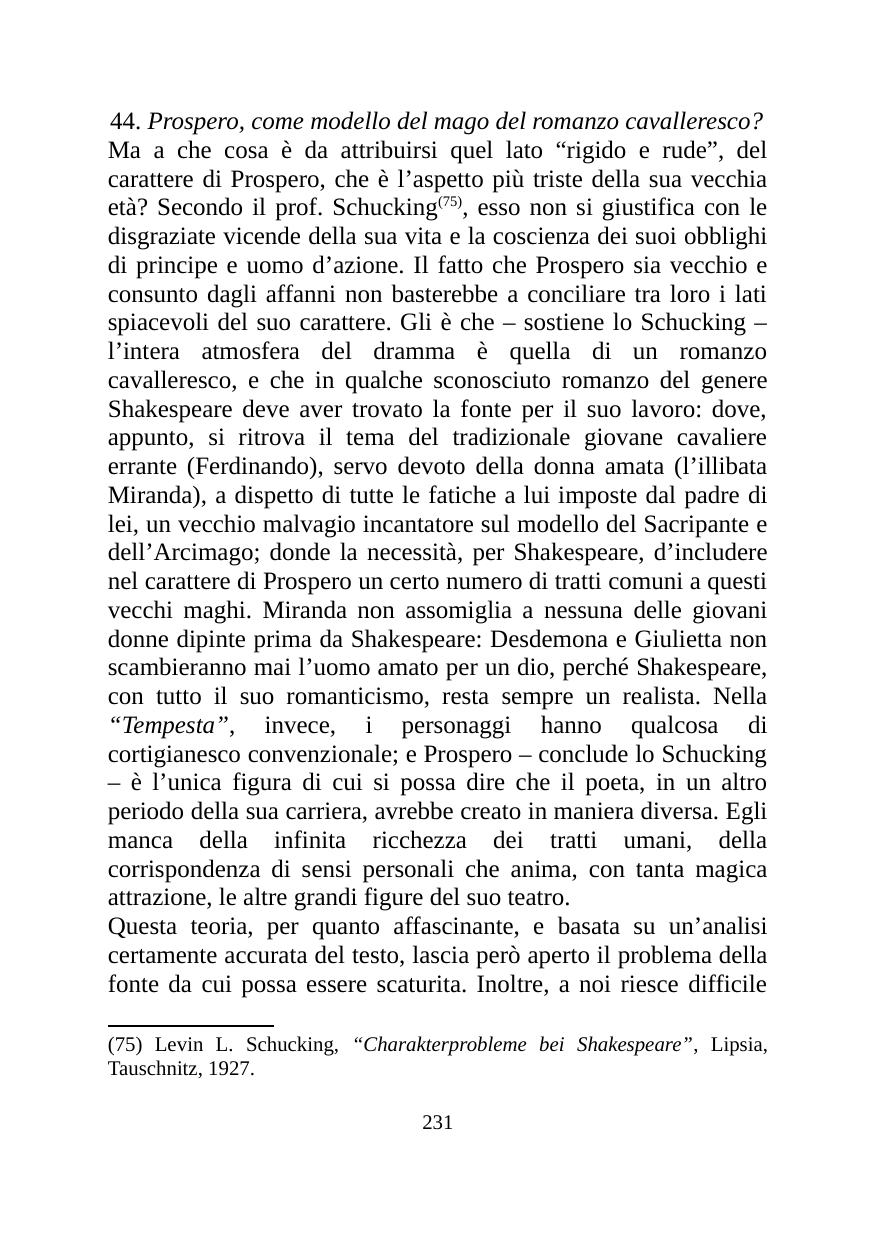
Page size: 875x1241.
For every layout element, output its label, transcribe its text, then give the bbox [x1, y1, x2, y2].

text Questa teoria, per quanto affascinante, e basata su un’analisi certamente accurata del testo, lascia però aperto il problema della fonte da cui possa essere scaturita. Inoltre, a noi riesce difficile [108, 911, 768, 997]
text Levin L. Schucking, “Charakterprobleme bei Shakespeare”, Lipsia, Tauschnitz, 1927. [108, 1032, 768, 1080]
text Ma a che cosa è da attribuirsi quel lato “rigido e rude”, del carattere di Prospero, che è l’aspetto più triste della sua vecchia età? Secondo il prof. Schucking, esso non si giustifica con le disgraziate vicende della sua vita e la coscienza dei suoi obblighi di principe e uomo d’azione. Il fatto che Prospero sia vecchio e consunto dagli affanni non basterebbe a conciliare tra loro i lati spiacevoli del suo carattere. Gli è che – sostiene lo Schucking – l’intera atmosfera del dramma è quella di un romanzo cavalleresco, e che in qualche sconosciuto romanzo del genere Shakespeare deve aver trovato la fonte per il suo lavoro: dove, appunto, si ritrova il tema del tradizionale giovane cavaliere errante (Ferdinando), servo devoto della donna amata (l’illibata Miranda), a dispetto di tutte le fatiche a lui imposte dal padre di lei, un vecchio malvagio incantatore sul modello del Sacripante e dell’Arcimago; donde la necessità, per Shakespeare, d’includere nel carattere di Prospero un certo numero di tratti comuni a questi vecchi maghi. Miranda non assomiglia a nessuna delle giovani donne dipinte prima da Shakespeare: Desdemona e Giulietta non scambieranno mai l’uomo amato per un dio, perché Shakespeare, con tutto il suo romanticismo, resta sempre un realista. Nella “Tempesta”, invece, i personaggi hanno qualcosa di cortigianesco convenzionale; e Prospero – conclude lo Schucking – è l’unica figura di cui si possa dire che il poeta, in un altro periodo della sua carriera, avrebbe creato in maniera diversa. Egli manca della infinita ricchezza dei tratti umani, della corrispondenza di sensi personali che anima, con tanta magica attrazione, le altre grandi figure del suo teatro. [108, 135, 768, 911]
subtitle 44. Prospero, come modello del mago del romanzo cavalleresco? [108, 106, 768, 135]
